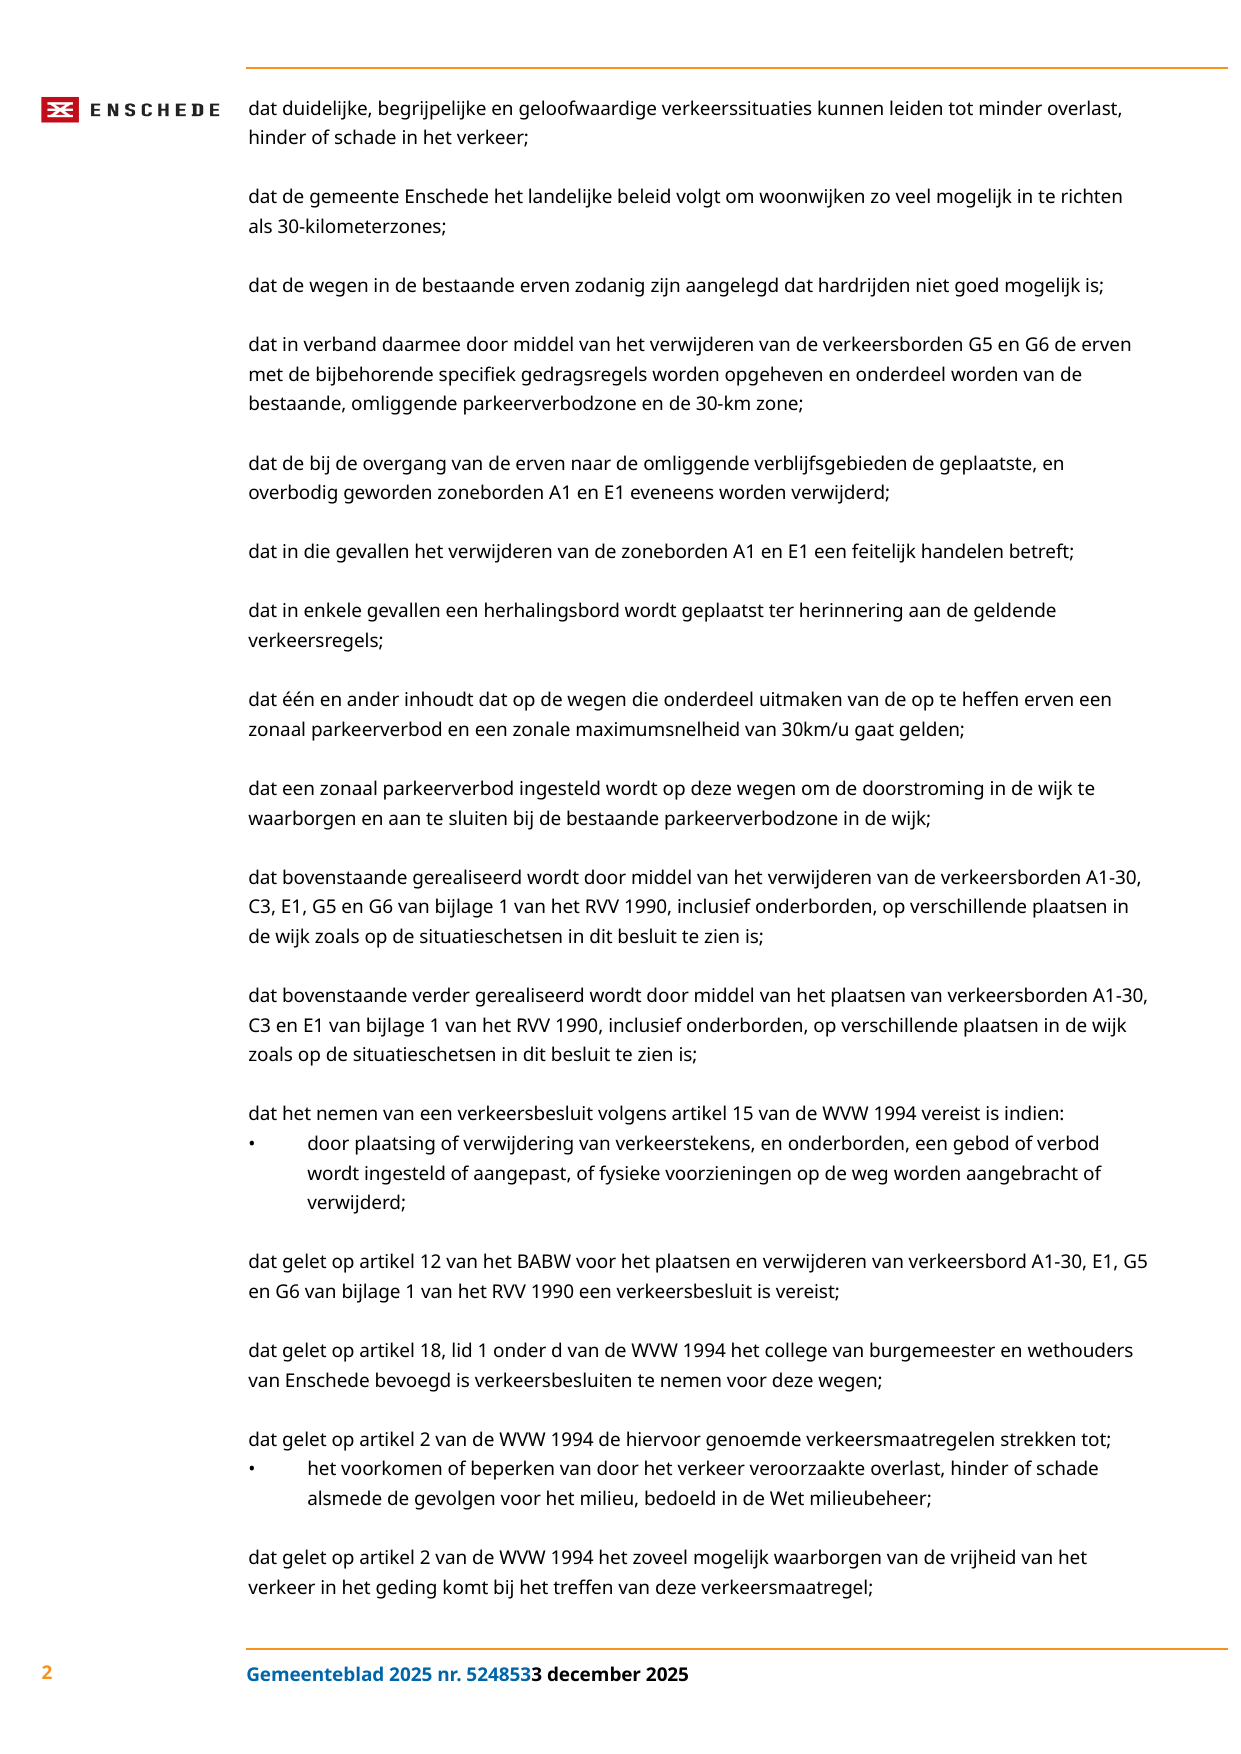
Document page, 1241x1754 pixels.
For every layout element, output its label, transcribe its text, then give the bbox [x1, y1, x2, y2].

text dat bovenstaande gerealiseerd wordt door middel van het verwijderen van de verkeersborden A1-30, C3, E1, G5 en G6 van bijlage 1 van het RVV 1990, inclusief onderborden, op verschillende plaatsen in de wijk zoals op de situatieschetsen in dit besluit te zien is; [248, 864, 1152, 949]
text dat gelet op artikel 18, lid 1 onder d van de WVW 1994 het college van burgemeester en wethouders van Enschede bevoegd is verkeersbesluiten te nemen voor deze wegen; [248, 1337, 1152, 1393]
list het voorkomen of beperken van door het verkeer veroorzaakte overlast, hinder of schade alsmede de gevolgen voor het milieu, bedoeld in de Wet milieubeheer; [248, 1456, 1152, 1511]
text dat in verband daarmee door middel van het verwijderen van de verkeersborden G5 en G6 de erven met de bijbehorende specifiek gedragsregels worden opgeheven en onderdeel worden van de bestaande, omliggende parkeerverbodzone en de 30-km zone; [248, 331, 1152, 416]
text dat de gemeente Enschede het landelijke beleid volgt om woonwijken zo veel mogelijk in te richten als 30-kilometerzones; [248, 183, 1152, 239]
text dat in die gevallen het verwijderen van de zoneborden A1 en E1 een feitelijk handelen betreft; [248, 538, 1152, 564]
text dat gelet op artikel 2 van de WVW 1994 de hiervoor genoemde verkeersmaatregelen strekken tot; [248, 1426, 1152, 1452]
text dat één en ander inhoudt dat op de wegen die onderdeel uitmaken van de op te heffen erven een zonaal parkeerverbod en een zonale maximumsnelheid van 30km/u gaat gelden; [248, 686, 1152, 742]
text dat bovenstaande verder gerealiseerd wordt door middel van het plaatsen van verkeersborden A1-30, C3 en E1 van bijlage 1 van het RVV 1990, inclusief onderborden, op verschillende plaatsen in de wijk zoals op de situatieschetsen in dit besluit te zien is; [248, 982, 1152, 1067]
text dat gelet op artikel 12 van het BABW voor het plaatsen en verwijderen van verkeersbord A1-30, E1, G5 en G6 van bijlage 1 van het RVV 1990 een verkeersbesluit is vereist; [248, 1248, 1152, 1304]
list door plaatsing of verwijdering van verkeerstekens, en onderborden, een gebod of verbod wordt ingesteld of aangepast, of fysieke voorzieningen op de weg worden aangebracht of verwijderd; [248, 1130, 1152, 1215]
text dat een zonaal parkeerverbod ingesteld wordt op deze wegen om de doorstroming in de wijk te waarborgen en aan te sluiten bij de bestaande parkeerverbodzone in de wijk; [248, 775, 1152, 831]
text dat het nemen van een verkeersbesluit volgens artikel 15 van de WVW 1994 vereist is indien: [248, 1101, 1152, 1126]
text dat de wegen in de bestaande erven zodanig zijn aangelegd dat hardrijden niet goed mogelijk is; [248, 272, 1152, 298]
text dat in enkele gevallen een herhalingsbord wordt geplaatst ter herinnering aan de geldende verkeersregels; [248, 598, 1152, 653]
picture [41, 47, 231, 172]
text dat duidelijke, begrijpelijke en geloofwaardige verkeerssituaties kunnen leiden tot minder overlast, hinder of schade in het verkeer; [248, 95, 1152, 150]
text dat gelet op artikel 2 van de WVW 1994 het zoveel mogelijk waarborgen van de vrijheid van het verkeer in het geding komt bij het treffen van deze verkeersmaatregel; [248, 1544, 1152, 1600]
text dat de bij de overgang van de erven naar de omliggende verblijfsgebieden de geplaatste, en overbodig geworden zoneborden A1 en E1 eveneens worden verwijderd; [248, 450, 1152, 505]
